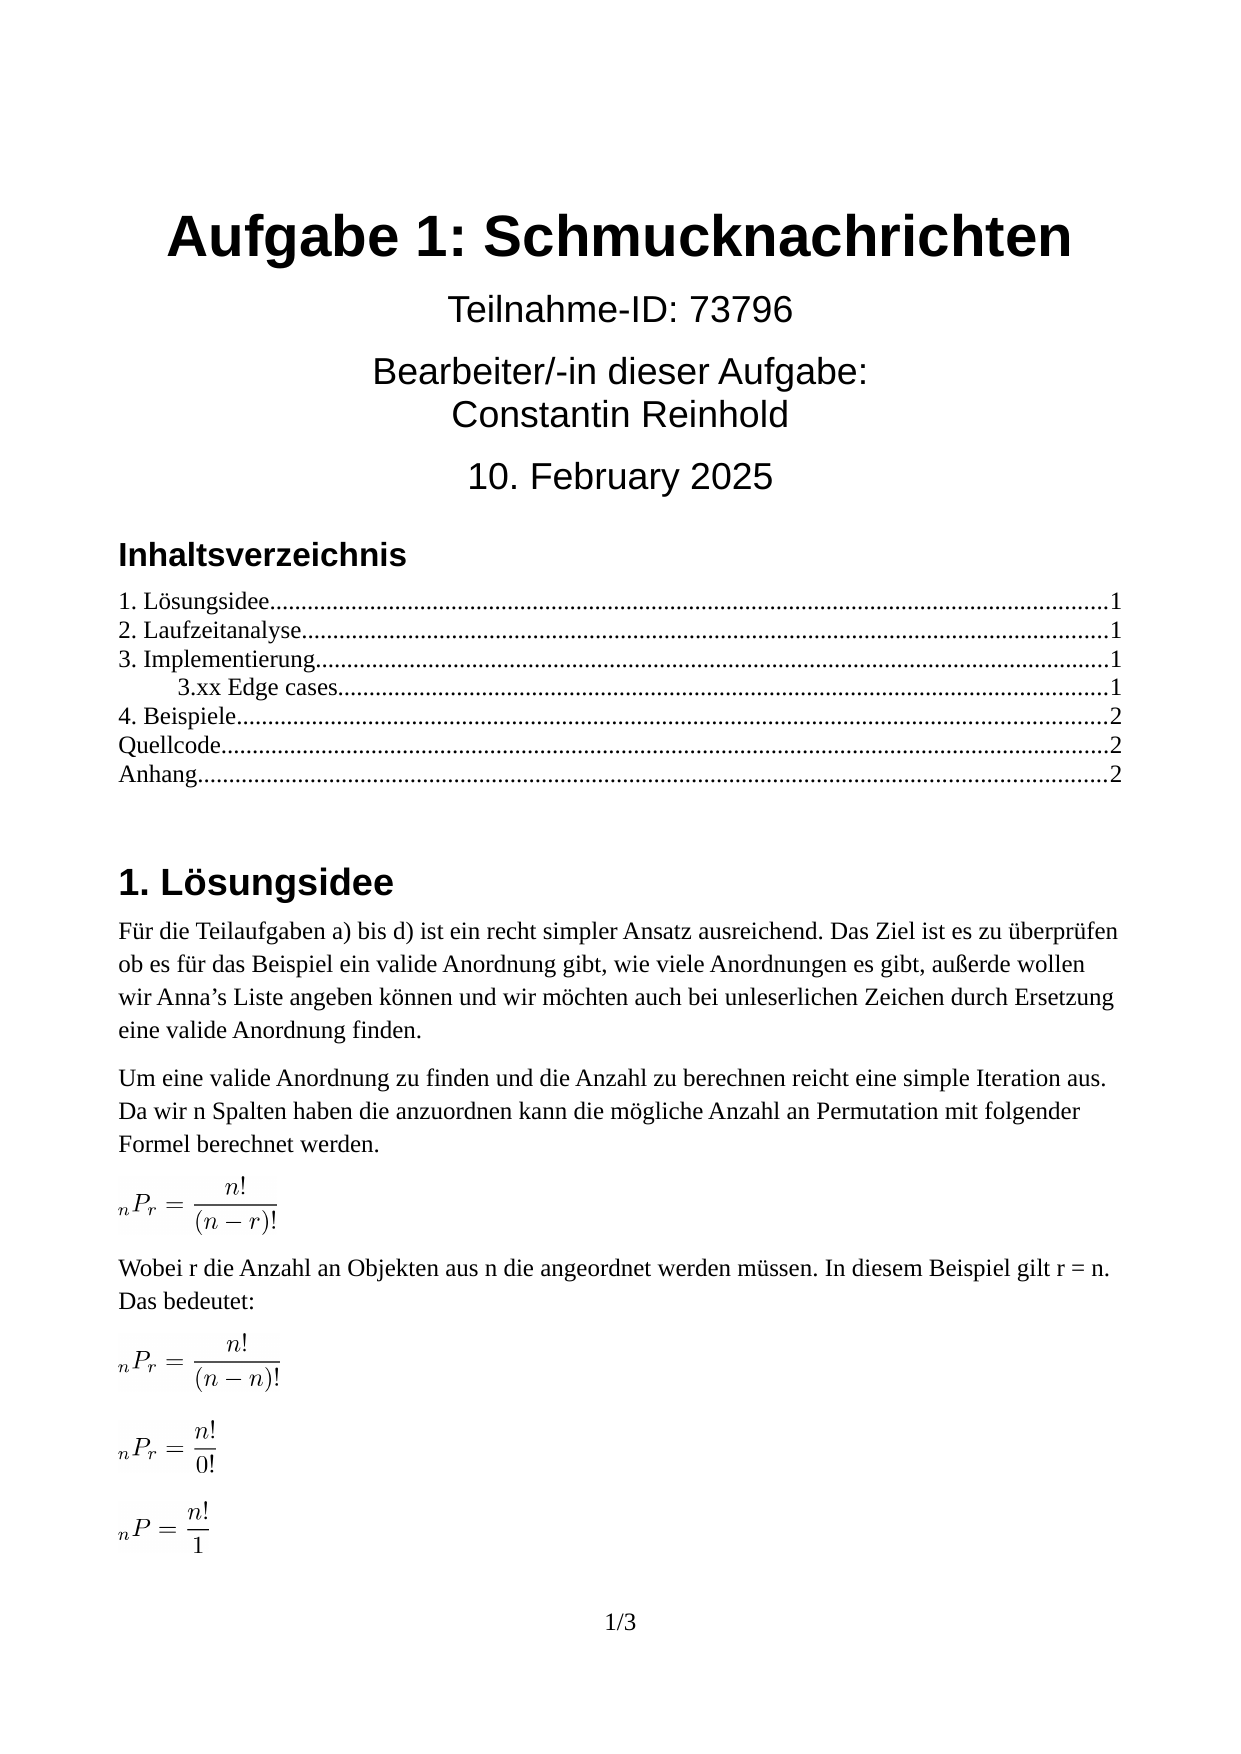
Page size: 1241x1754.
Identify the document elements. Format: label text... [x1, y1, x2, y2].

text 3.xx Edge cases 1 [177, 672, 1122, 701]
text 1. Lösungsidee 1 [118, 586, 1122, 615]
text Wobei r die Anzahl an Objekten aus n die angeordnet werden müssen. In diesem Beispiel gilt r = n. Das bedeutet: [118, 1253, 1122, 1315]
picture [118, 1333, 280, 1392]
subtitle Inhaltsverzeichnis [118, 535, 1122, 574]
subtitle 10. February 2025 [118, 454, 1122, 498]
title Aufgabe 1: Schmucknachrichten [118, 202, 1122, 269]
text Quellcode 2 [118, 730, 1122, 759]
text 3. Implementierung 1 [118, 644, 1122, 672]
text Anhang 2 [118, 759, 1122, 787]
text Für die Teilaufgaben a) bis d) ist ein recht simpler Ansatz ausreichend. Das Ziel ist es zu überprüfen ob es für das Beispiel ein valide Anordnung gibt, wie viele Anordnungen es gibt, außerde wollen wir Anna’s Liste angeben können und wir möchten auch bei unleserlichen Zeichen durch Ersetzung eine valide Anordnung finden. [118, 916, 1122, 1044]
subtitle 1. Lösungsidee [118, 860, 1122, 904]
text 4. Beispiele 2 [118, 701, 1122, 730]
picture [118, 1501, 209, 1553]
picture [118, 1420, 216, 1473]
subtitle Bearbeiter/-in dieser Aufgabe: Constantin Reinhold [118, 349, 1122, 436]
text 2. Laufzeitanalyse 1 [118, 615, 1122, 644]
picture [118, 1176, 277, 1235]
subtitle Teilnahme-ID: 73796 [118, 288, 1122, 331]
text Um eine valide Anordnung zu finden und die Anzahl zu berechnen reicht eine simple Iteration aus. Da wir n Spalten haben die anzuordnen kann die mögliche Anzahl an Permutation mit folgender Formel berechnet werden. [118, 1063, 1122, 1158]
